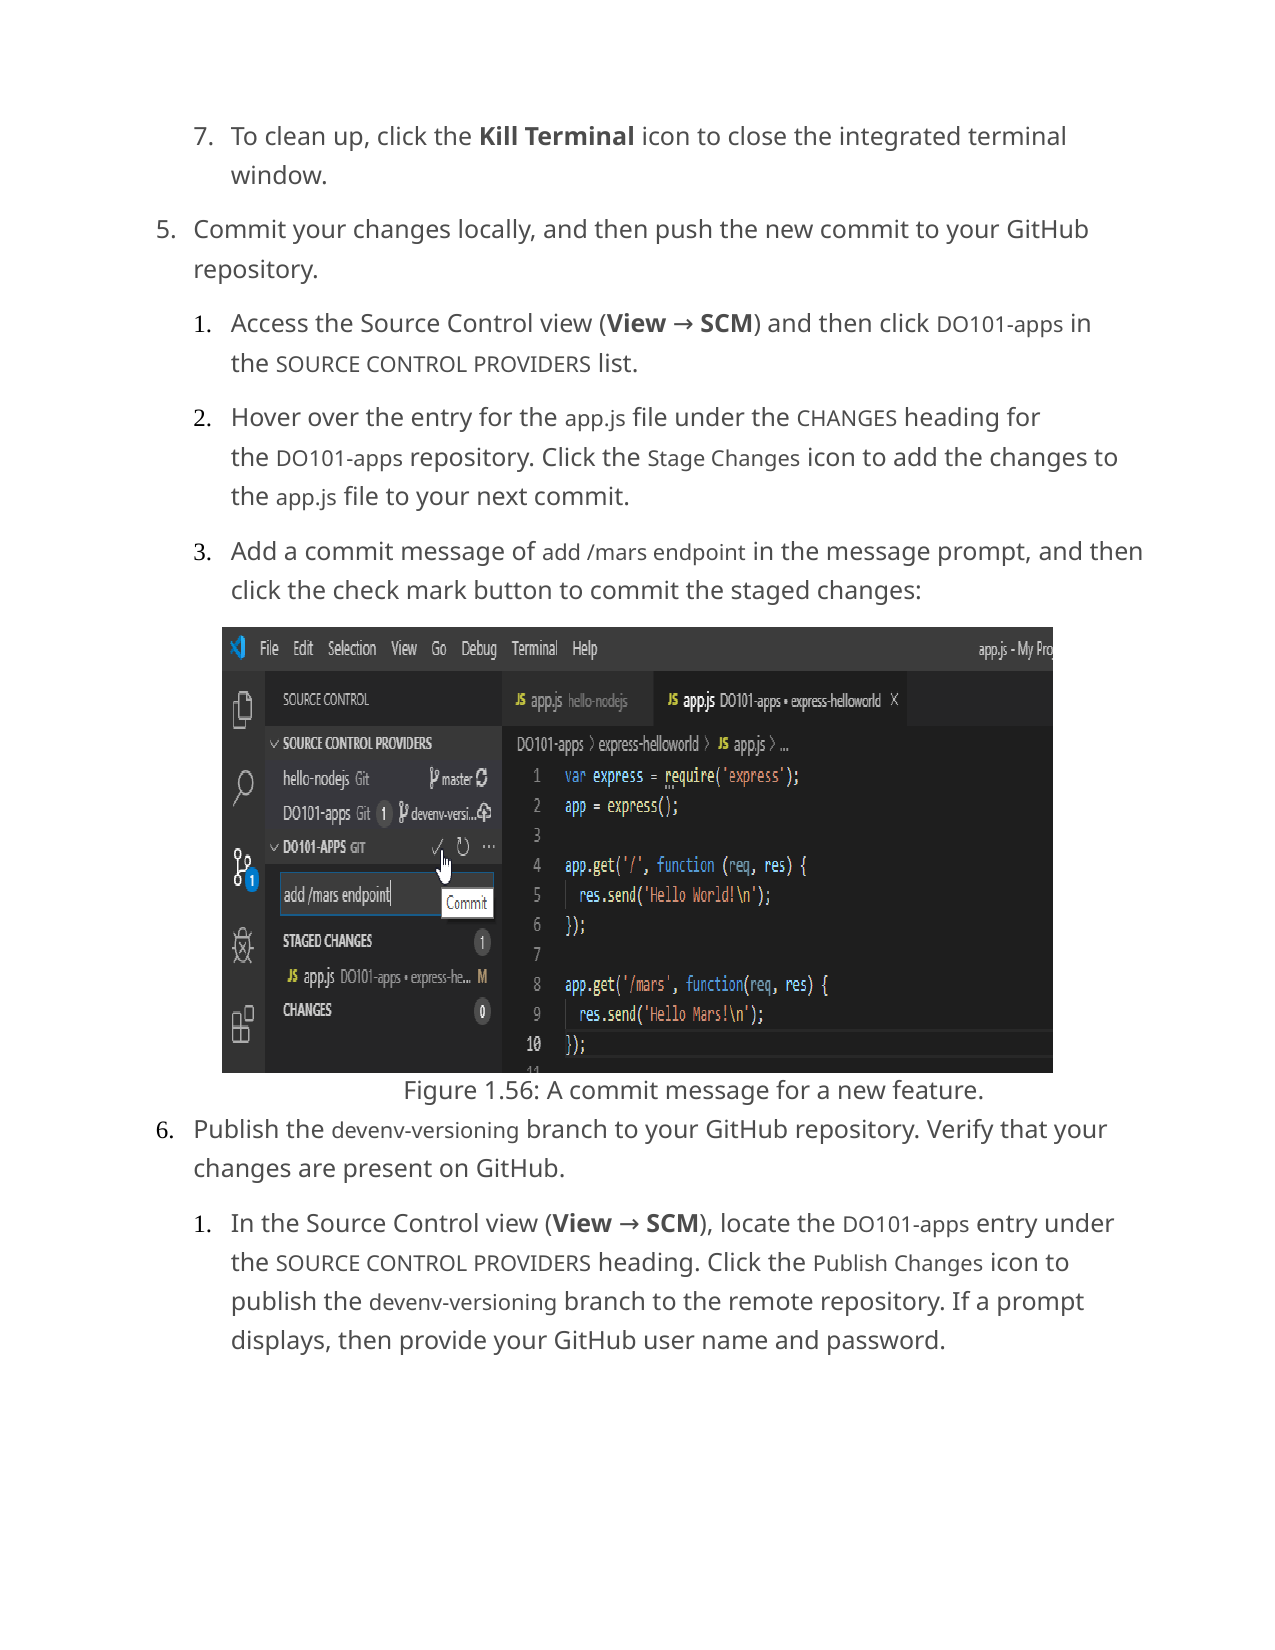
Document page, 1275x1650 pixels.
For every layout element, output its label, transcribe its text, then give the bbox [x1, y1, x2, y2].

list Access the Source Control view (View → SCM) and then click DO101-apps in the SOURCE CONTROL PROVIDERS list. [193, 306, 1157, 379]
list Publish the devenv-versioning branch to your GitHub repository. Verify that your changes are present on GitHub. [156, 1112, 1157, 1185]
list Hover over the entry for the app.js file under the CHANGES heading for the DO101-apps repository. Click the Stage Changes icon to add the changes to the app.js file to your next commit. [193, 400, 1157, 512]
picture [222, 627, 1053, 1073]
list Figure 1.56: A commit message for a new feature. [193, 1072, 1157, 1106]
list Add a commit message of add /mars endpoint in the message prompt, and then click the check mark button to commit the staged changes: [193, 533, 1157, 606]
list To clean up, click the Kill Terminal icon to close the integrated terminal window. [193, 118, 1157, 191]
list Commit your changes locally, and then push the new commit to your GitHub repository. [156, 212, 1157, 285]
list In the Source Control view (View → SCM), locate the DO101-apps entry under the SOURCE CONTROL PROVIDERS heading. Click the Publish Changes icon to publish the devenv-versioning branch to the remote repository. If a prompt displays, then provide your GitHub user name and password. [193, 1206, 1157, 1357]
